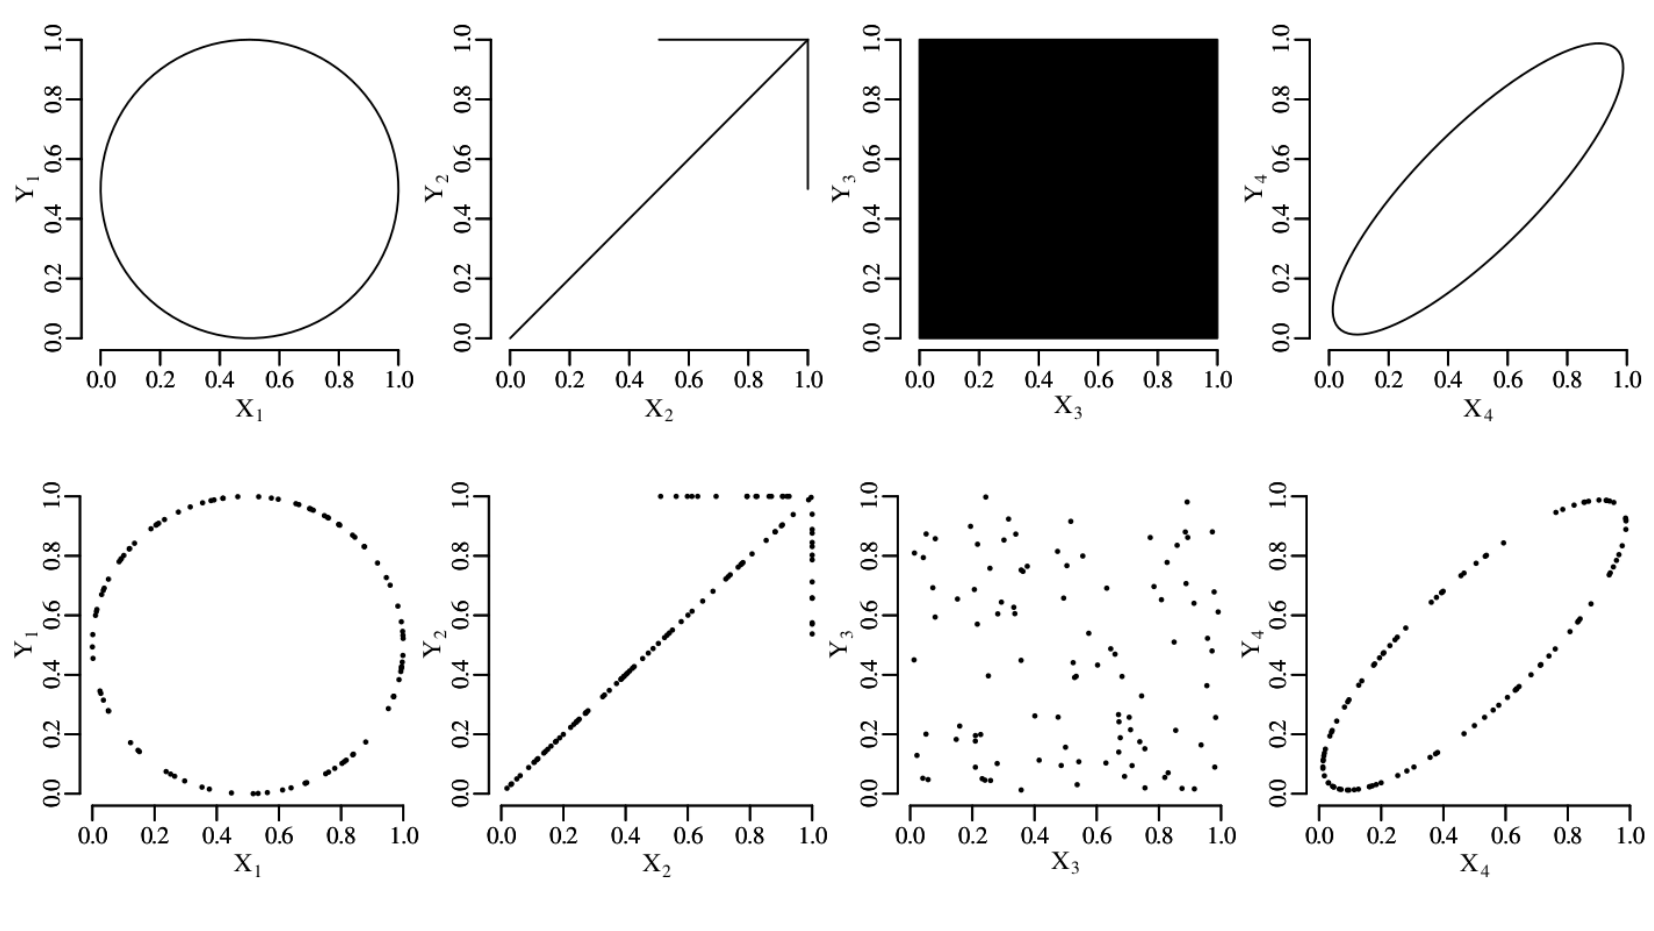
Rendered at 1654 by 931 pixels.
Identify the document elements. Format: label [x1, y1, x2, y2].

picture [5, 473, 1648, 883]
picture [11, 12, 1654, 426]
